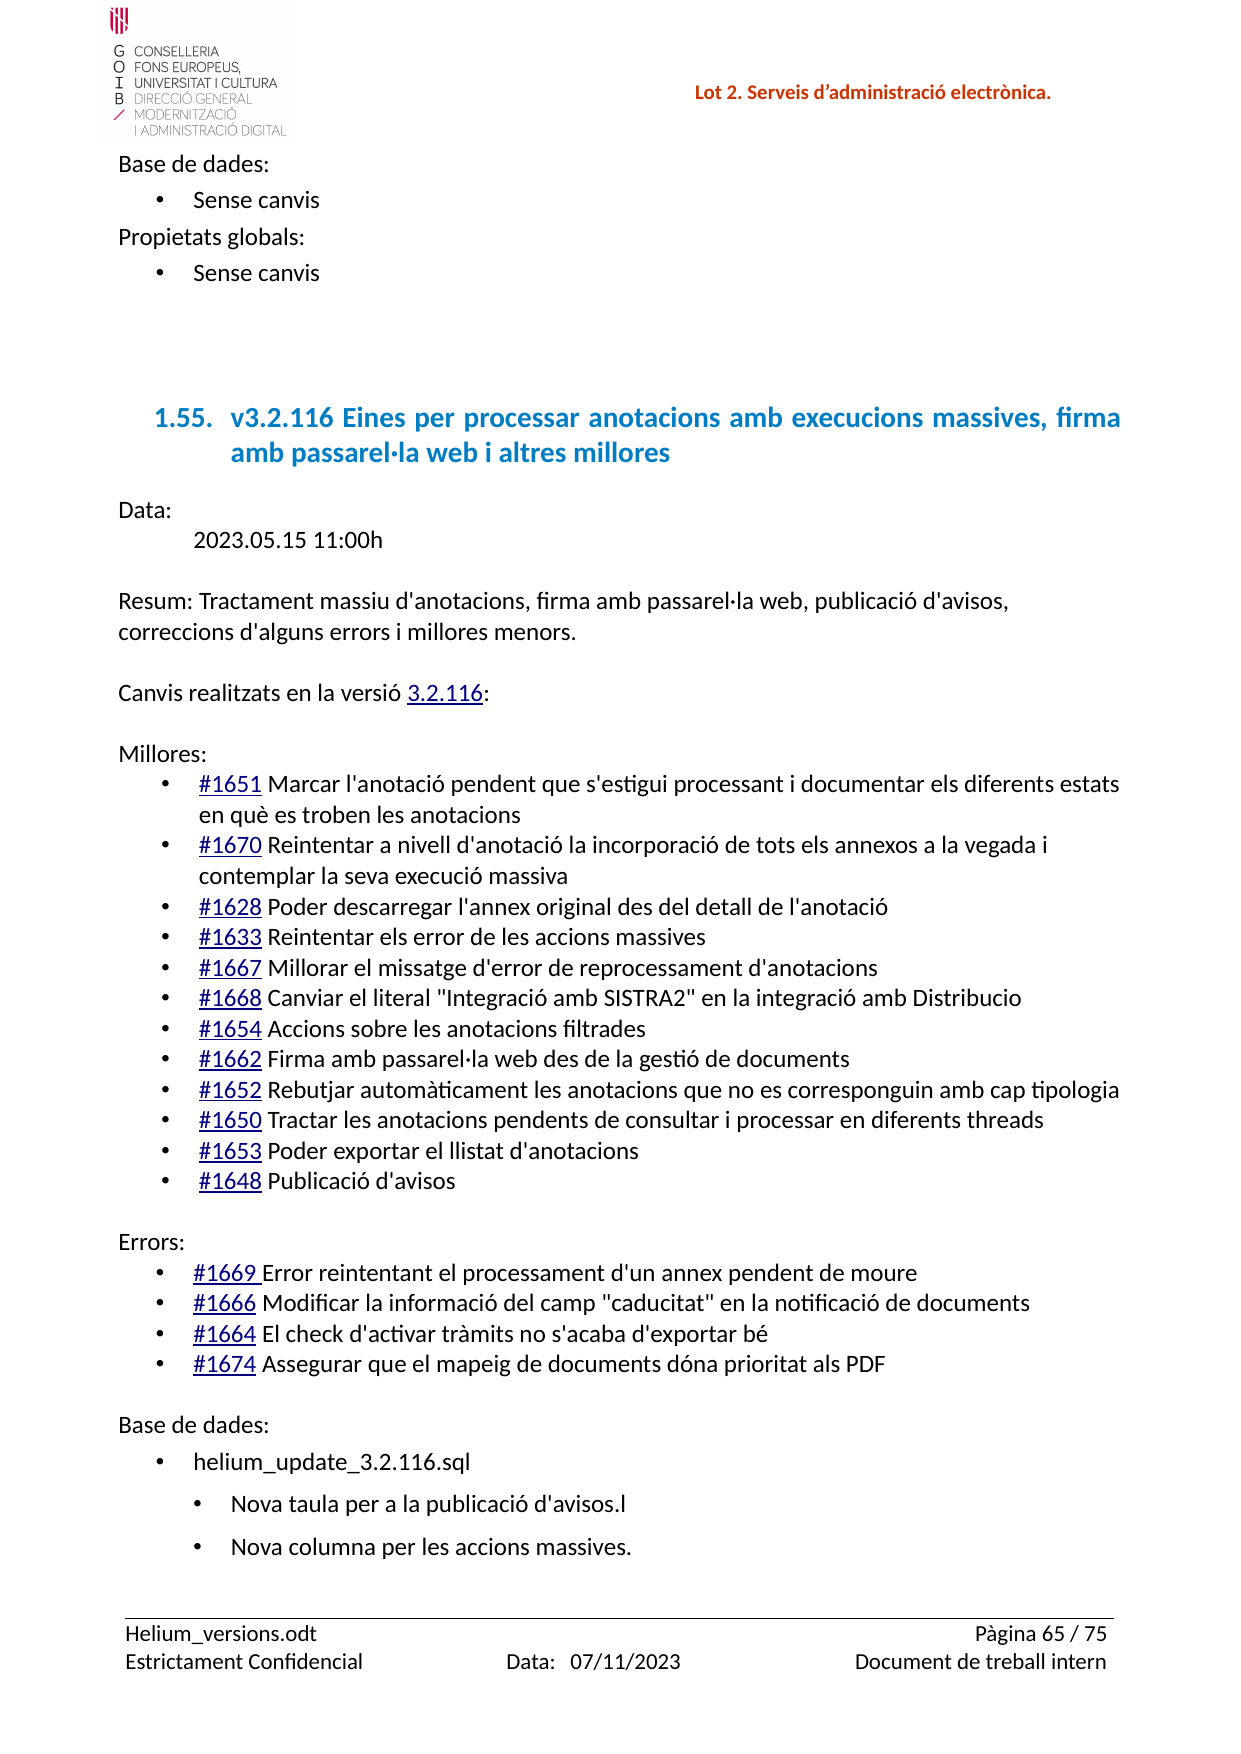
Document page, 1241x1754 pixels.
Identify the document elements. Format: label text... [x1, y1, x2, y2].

list #1662 Firma amb passarel·la web des de la gestió de documents [161, 1043, 1122, 1074]
list #1664 El check d'activar tràmits no s'acaba d'exportar bé [156, 1318, 1122, 1348]
list #1670 Reintentar a nivell d'anotació la incorporació de tots els annexos a la vegada i contemplar la seva execució massiva [161, 829, 1122, 891]
text Canvis realitzats en la versió 3.2.116: [118, 677, 1122, 707]
list #1666 Modificar la informació del camp "caducitat" en la notificació de documents [156, 1287, 1122, 1318]
text Data: [118, 494, 1122, 524]
list #1654 Accions sobre les anotacions filtrades [161, 1013, 1122, 1043]
text Base de dades: [118, 148, 1122, 178]
list #1628 Poder descarregar l'annex original des del detall de l'anotació [161, 891, 1122, 921]
text Base de dades: [118, 1409, 1122, 1440]
text Errors: [118, 1226, 1122, 1257]
subtitle v3.2.116 Eines per processar anotacions amb execucions massives, firma amb passarel·la web i altres millores [153, 399, 1122, 470]
list Sense canvis [156, 257, 1122, 288]
picture [100, 0, 297, 144]
text Millores: [118, 738, 1122, 768]
list #1668 Canviar el literal "Integració amb SISTRA2" en la integració amb Distribucio [161, 982, 1122, 1013]
list Nova taula per a la publicació d'avisos.l [193, 1488, 1122, 1519]
text Resum: Tractament massiu d'anotacions, firma amb passarel·la web, publicació d'avisos, correccions d'alguns errors i millores menors. [118, 585, 1122, 646]
list helium_update_3.2.116.sql [156, 1446, 1122, 1476]
list #1633 Reintentar els error de les accions massives [161, 921, 1122, 952]
list #1653 Poder exportar el llistat d'anotacions [161, 1135, 1122, 1165]
text Propietats globals: [118, 221, 1122, 251]
list #1651 Marcar l'anotació pendent que s'estigui processant i documentar els diferents estats en què es troben les anotacions [161, 768, 1122, 829]
list #1652 Rebutjar automàticament les anotacions que no es corresponguin amb cap tipologia [161, 1074, 1122, 1104]
list Nova columna per les accions massives. [193, 1531, 1122, 1561]
list #1674 Assegurar que el mapeig de documents dóna prioritat als PDF [156, 1348, 1122, 1379]
text 2023.05.15 11:00h [118, 524, 1122, 555]
list #1667 Millorar el missatge d'error de reprocessament d'anotacions [161, 952, 1122, 982]
list #1648 Publicació d'avisos [161, 1165, 1122, 1196]
list #1650 Tractar les anotacions pendents de consultar i processar en diferents threads [161, 1104, 1122, 1135]
list Sense canvis [156, 184, 1122, 215]
list #1669 Error reintentant el processament d'un annex pendent de moure [156, 1257, 1122, 1287]
